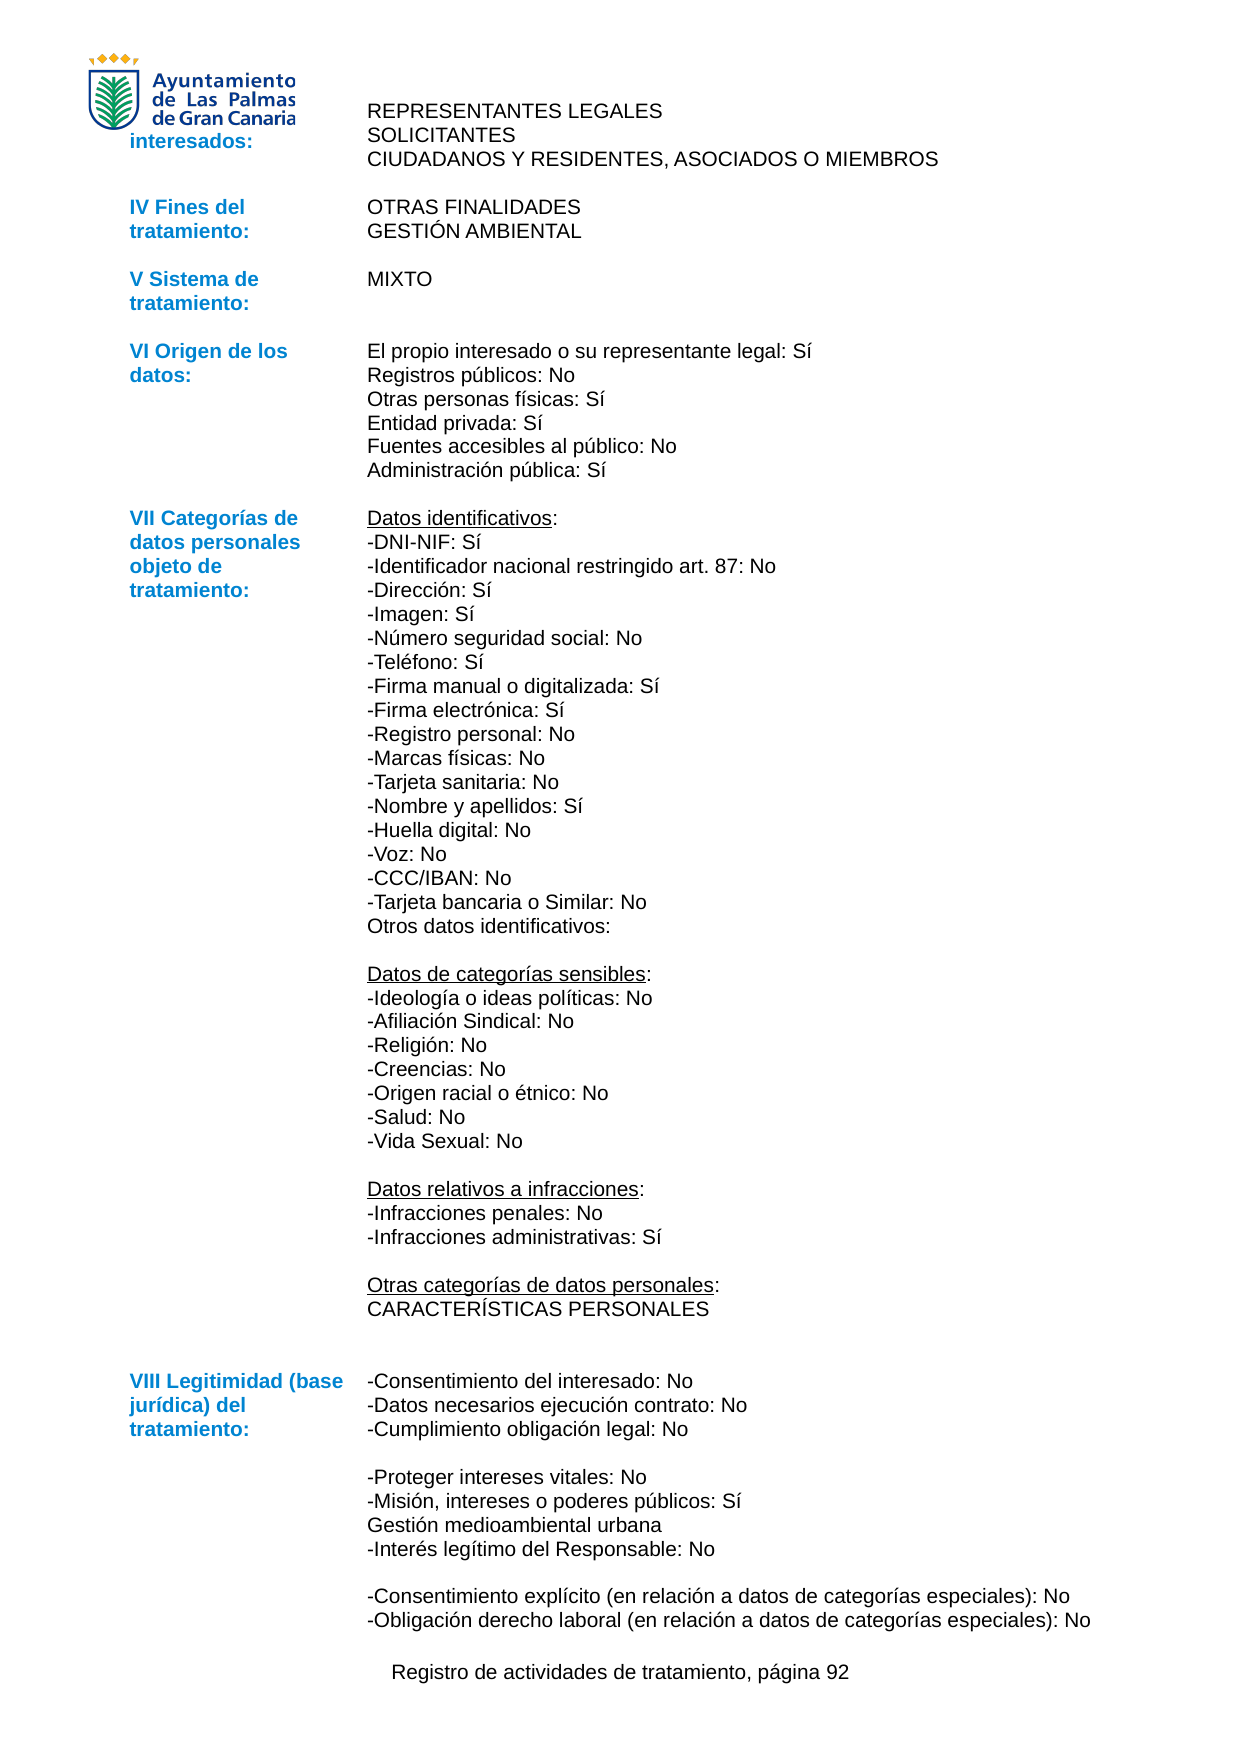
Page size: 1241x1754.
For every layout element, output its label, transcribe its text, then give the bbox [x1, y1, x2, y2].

table_cell Datos identificativos: -DNI-NIF: Sí -Identificador nacional restringido art. 87: No -Dirección: Sí -Imagen: Sí -Número seguridad social: No -Teléfono: Sí -Firma manual o digitalizada: Sí -Firma electrónica: Sí -Registro personal: No -Marcas físicas: No -Tarjeta sanitaria: No -Nombre y apellidos: Sí -Huella digital: No -Voz: No -CCC/IBAN: No -Tarjeta bancaria o Similar: No Otros datos identificativos: Datos de categorías sensibles: -Ideología o ideas políticas: No -Afiliación Sindical: No -Religión: No -Creencias: No -Origen racial o étnico: No -Salud: No -Vida Sexual: No Datos relativos a infracciones: -Infracciones penales: No -Infracciones administrativas: Sí Otras categorías de datos personales: CARACTERÍSTICAS PERSONALES [356, 506, 1122, 1369]
table_cell OTRAS FINALIDADES GESTIÓN AMBIENTAL [356, 195, 1122, 267]
table_cell IV Fines del tratamiento: [118, 195, 356, 267]
table_cell V Sistema de tratamiento: [118, 267, 356, 338]
table_cell -Consentimiento del interesado: No -Datos necesarios ejecución contrato: No -Cumplimiento obligación legal: No -Proteger intereses vitales: No -Misión, intereses o poderes públicos: Sí Gestión medioambiental urbana -Interés legítimo del Responsable: No -Consentimiento explícito (en relación a datos de categorías especiales): No -Obligación derecho laboral (en relación a datos de categorías especiales): No [356, 1369, 1122, 1632]
table_cell interesados: [118, 99, 356, 195]
table_cell VI Origen de los datos: [118, 339, 356, 506]
table_cell REPRESENTANTES LEGALES SOLICITANTES CIUDADANOS Y RESIDENTES, ASOCIADOS O MIEMBROS [356, 99, 1122, 195]
table_cell El propio interesado o su representante legal: Sí Registros públicos: No Otras personas físicas: Sí Entidad privada: Sí Fuentes accesibles al público: No Administración pública: Sí [356, 339, 1122, 506]
table_cell VII Categorías de datos personales objeto de tratamiento: [118, 506, 356, 1369]
table_cell VIII Legitimidad (base jurídica) del tratamiento: [118, 1369, 356, 1632]
table_cell MIXTO [356, 267, 1122, 338]
